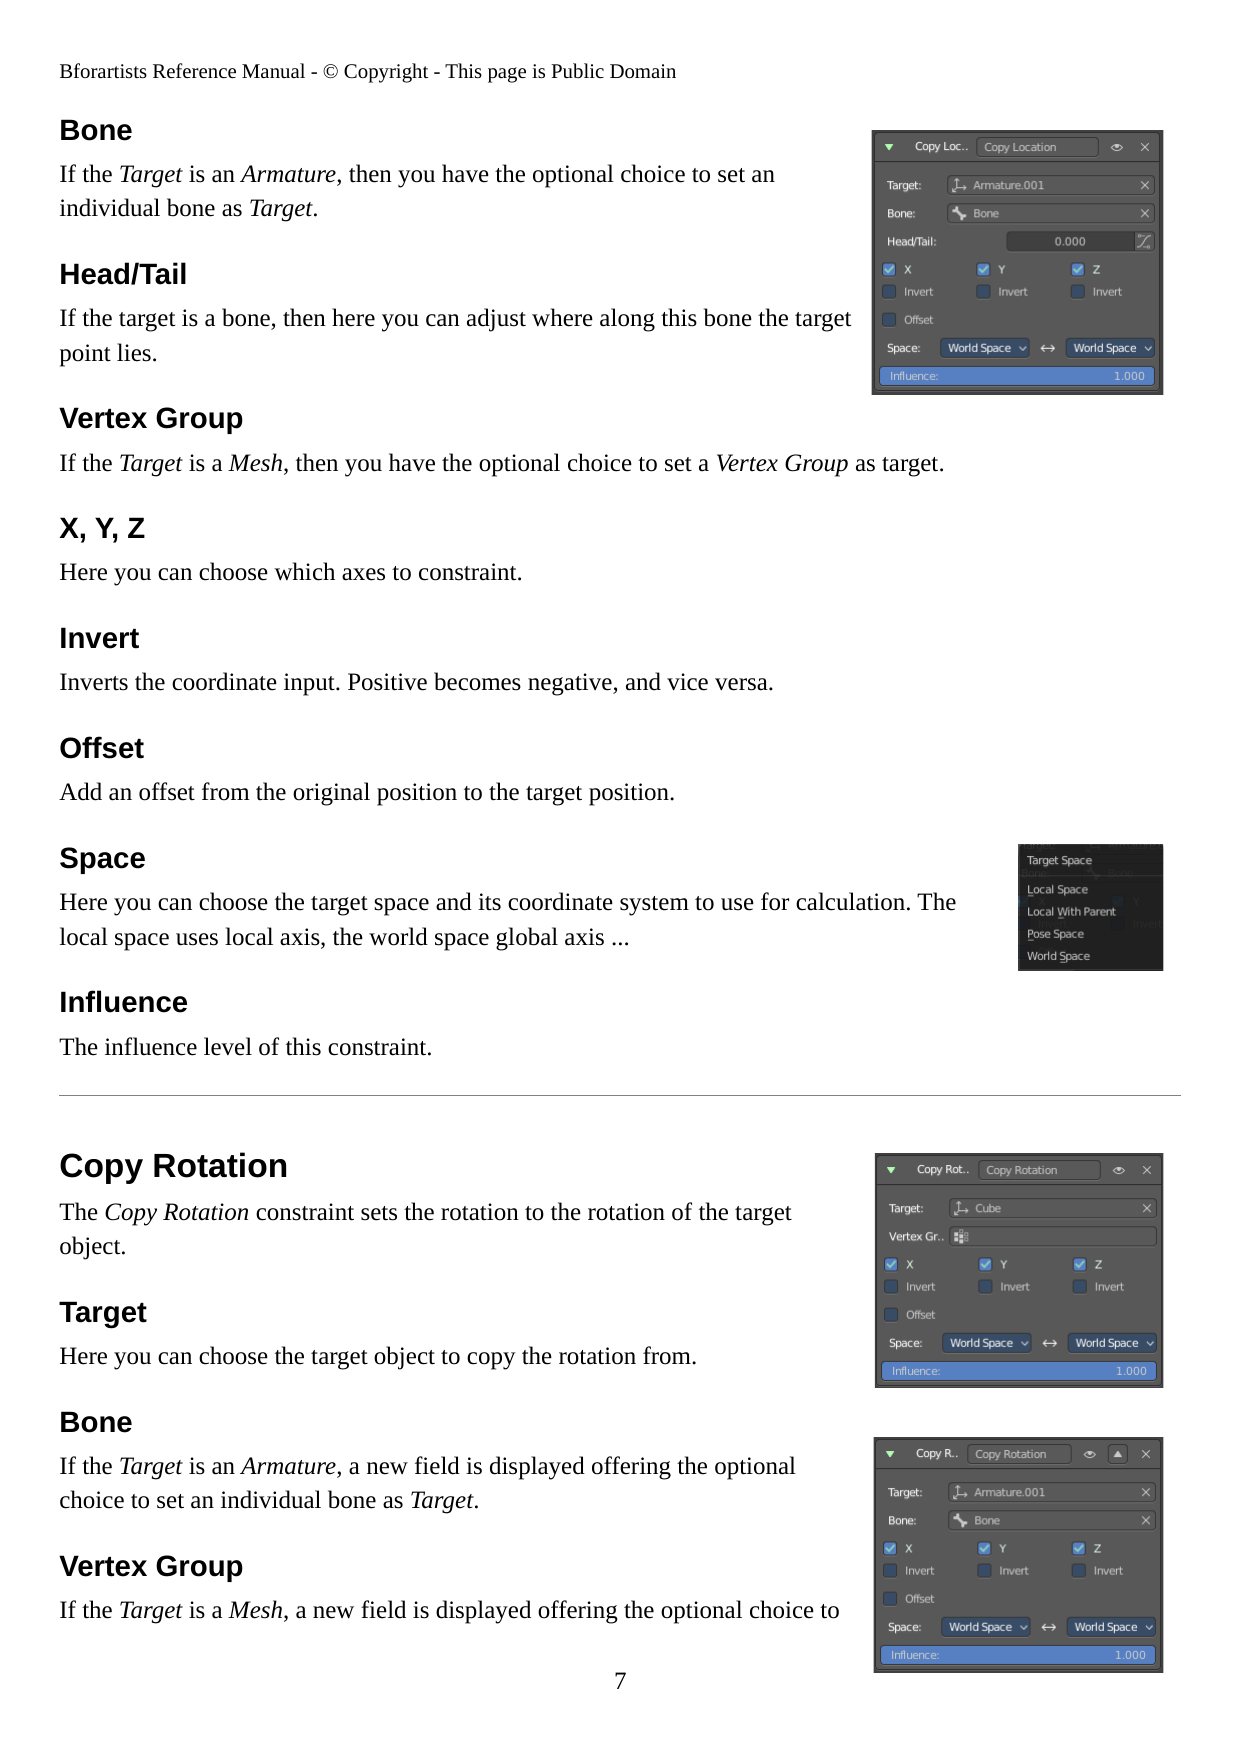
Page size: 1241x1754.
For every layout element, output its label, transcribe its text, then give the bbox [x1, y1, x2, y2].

subtitle [1164, 257, 1181, 291]
text If the target is a bone, then here you can adjust where along this bone the target point lies. [59, 303, 871, 366]
subtitle Offset [59, 731, 1181, 765]
subtitle Copy Rotation [59, 1146, 1181, 1184]
subtitle Space [59, 841, 1181, 875]
text The influence level of this constraint. [59, 1032, 1181, 1060]
subtitle Bone [59, 113, 1181, 146]
text If the Target is an Armature, a new field is displayed offering the optional choice to set an individual bone as Target. [59, 1451, 873, 1514]
subtitle Vertex Group [59, 1549, 873, 1583]
text If the Target is an Armature, then you have the optional choice to set an individual bone as Target. [59, 159, 871, 222]
subtitle X, Y, Z [59, 511, 1181, 545]
subtitle Head/Tail [59, 257, 871, 291]
picture [873, 1437, 1164, 1673]
text The Copy Rotation constraint sets the rotation to the rotation of the target object. [59, 1197, 874, 1260]
text If the Target is a Mesh, a new field is displayed offering the optional choice to [59, 1595, 873, 1624]
text If the Target is a Mesh, then you have the optional choice to set a Vertex Group as target. [59, 448, 1181, 476]
picture [1018, 844, 1164, 971]
picture [871, 130, 1164, 395]
text Here you can choose the target space and its coordinate system to use for calculation. The local space uses local axis, the world space global axis ... [59, 887, 1018, 950]
subtitle Vertex Group [59, 401, 1181, 435]
text Here you can choose which axes to constraint. [59, 557, 1181, 586]
text Add an offset from the original position to the target position. [59, 777, 1181, 806]
text Inverts the coordinate input. Positive becomes negative, and vice versa. [59, 667, 1181, 696]
picture [874, 1153, 1164, 1388]
subtitle Target [59, 1295, 874, 1329]
subtitle Influence [59, 985, 1181, 1019]
subtitle Bone [59, 1405, 1181, 1438]
subtitle Invert [59, 621, 1181, 655]
subtitle [1164, 1549, 1181, 1583]
text Here you can choose the target object to copy the rotation from. [59, 1341, 874, 1370]
subtitle [1164, 1295, 1181, 1329]
